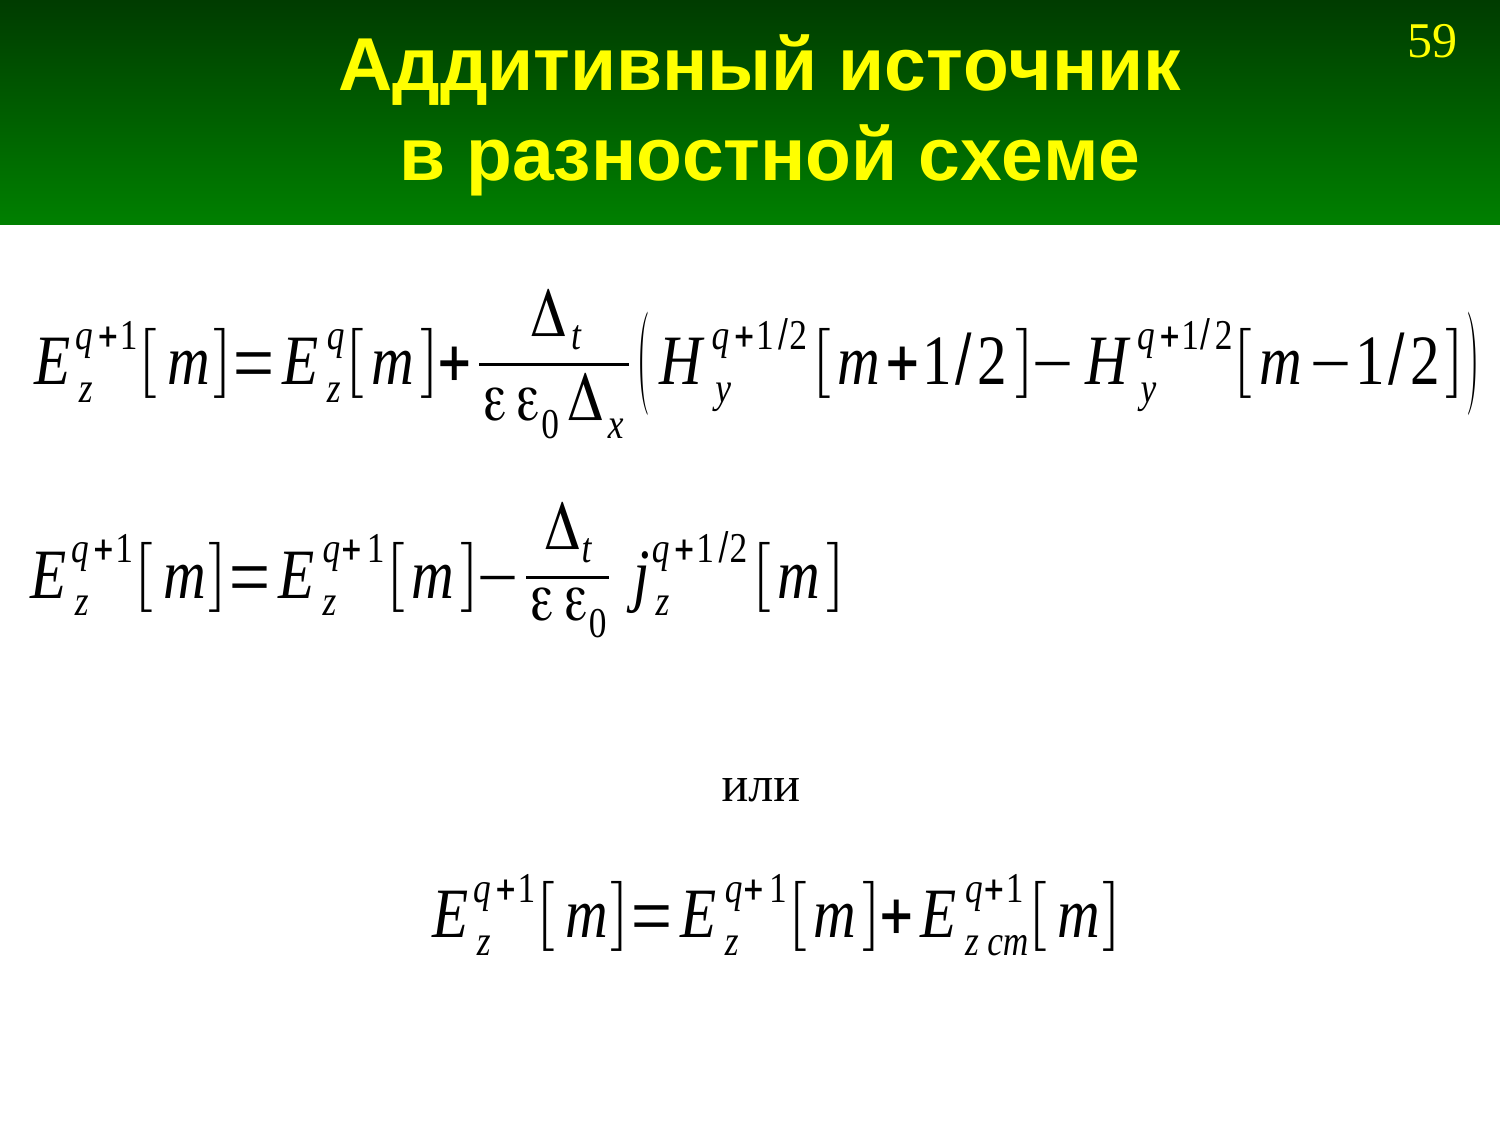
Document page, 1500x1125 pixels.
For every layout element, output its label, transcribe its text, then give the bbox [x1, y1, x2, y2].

chart [413, 862, 1134, 963]
chart [11, 496, 856, 648]
text_box или [706, 744, 815, 819]
title Аддитивный источник в разностной схеме [100, 7, 1441, 204]
chart [16, 282, 1493, 449]
